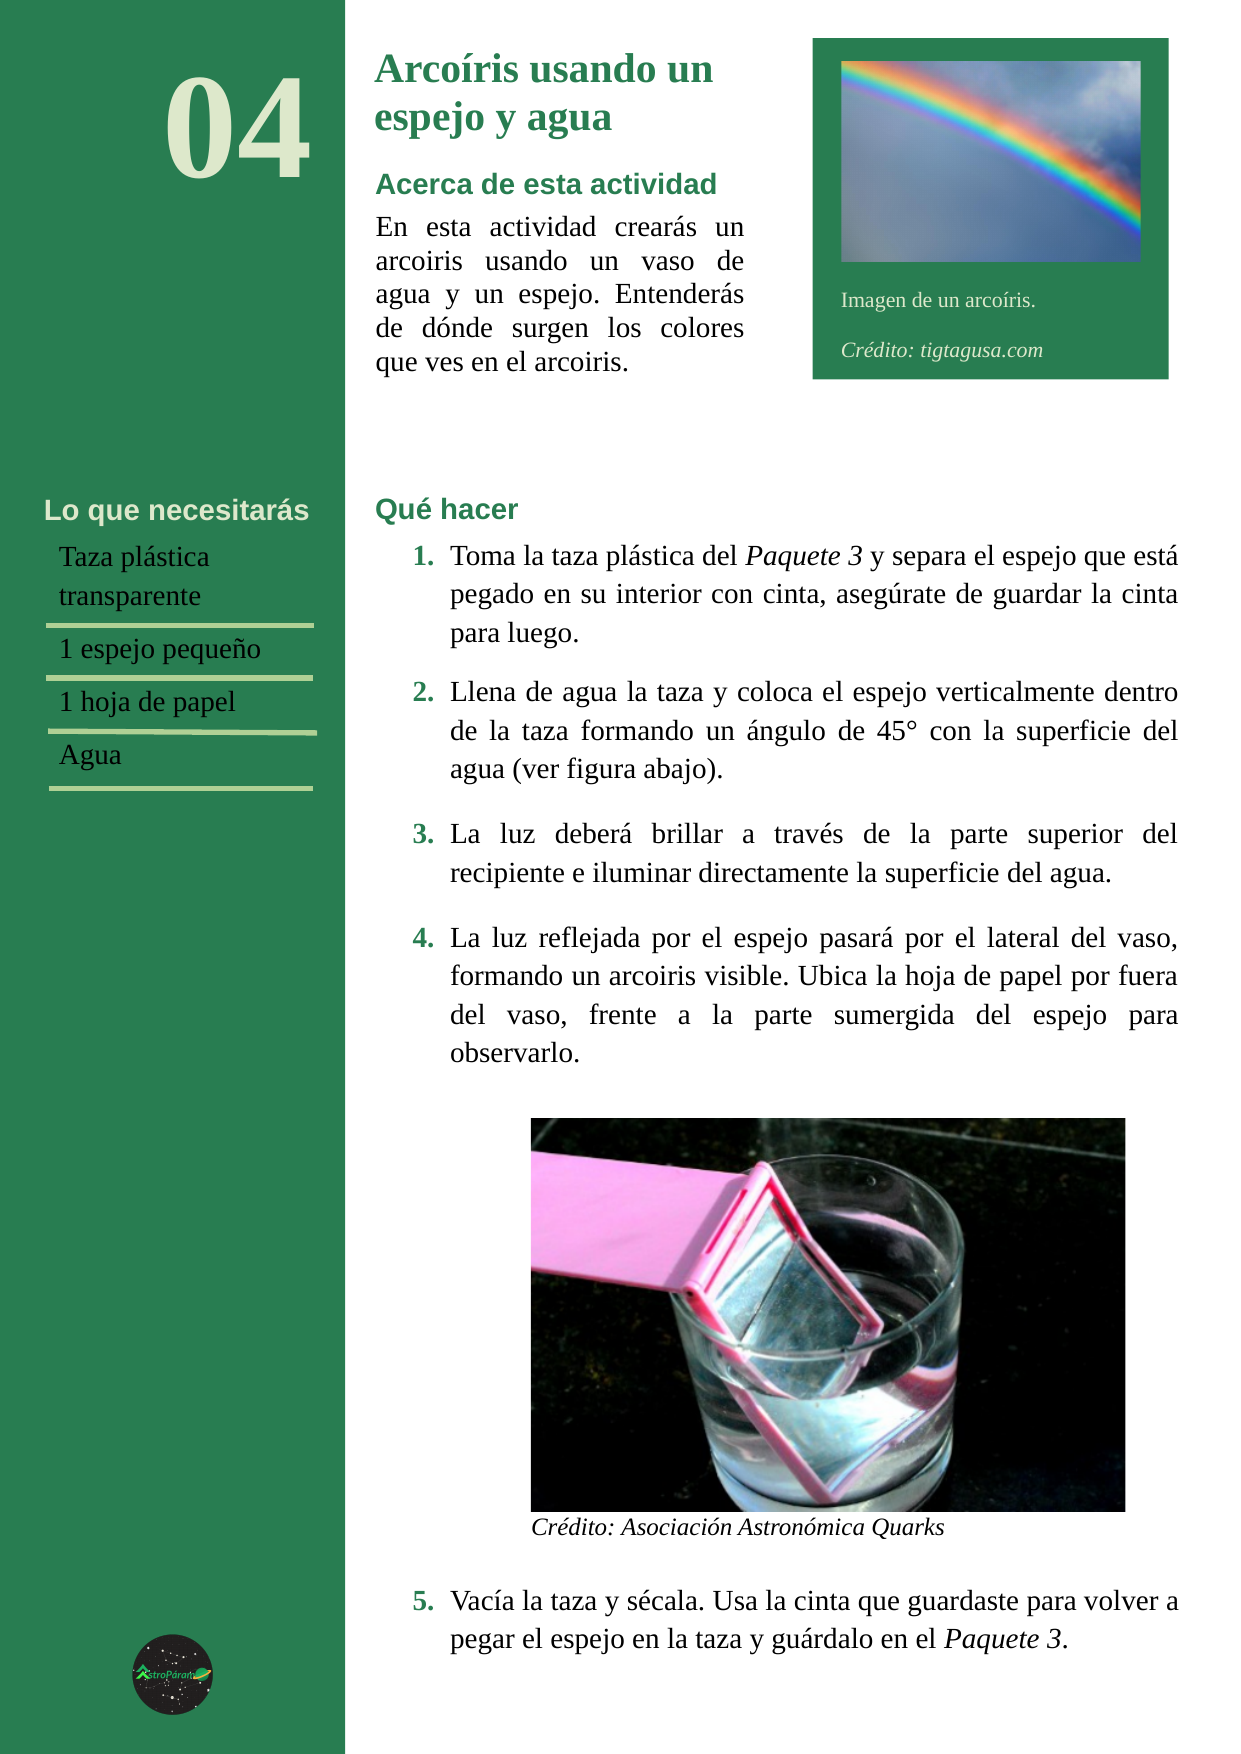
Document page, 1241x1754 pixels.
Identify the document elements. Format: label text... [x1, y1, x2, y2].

picture [131, 1633, 214, 1716]
text Crédito: Asociación Astronómica Quarks [531, 1512, 1125, 1540]
subtitle Qué hacer [375, 458, 1179, 525]
list La luz reflejada por el espejo pasará por el lateral del vaso, formando un arcoiris visible. Ubica la hoja de papel por fuera del vaso, frente a la parte sumergida del espejo para observarlo. [412, 920, 1179, 1069]
subtitle Acerca de esta actividad [375, 167, 812, 201]
list La luz deberá brillar a través de la parte superior del recipiente e iluminar directamente la superficie del agua. [412, 816, 1179, 888]
list Vacía la taza y sécala. Usa la cinta que guardaste para volver a pegar el espejo en la taza y guárdalo en el Paquete 3. [412, 1583, 1179, 1655]
picture [841, 61, 1141, 262]
list Llena de agua la taza y coloca el espejo verticalmente dentro de la taza formando un ángulo de 45° con la superficie del agua (ver figura abajo). [412, 674, 1179, 785]
list Toma la taza plástica del Paquete 3 y separa el espejo que está pegado en su interior con cinta, asegúrate de guardar la cinta para luego. [412, 538, 1179, 648]
picture [530, 1118, 1126, 1512]
